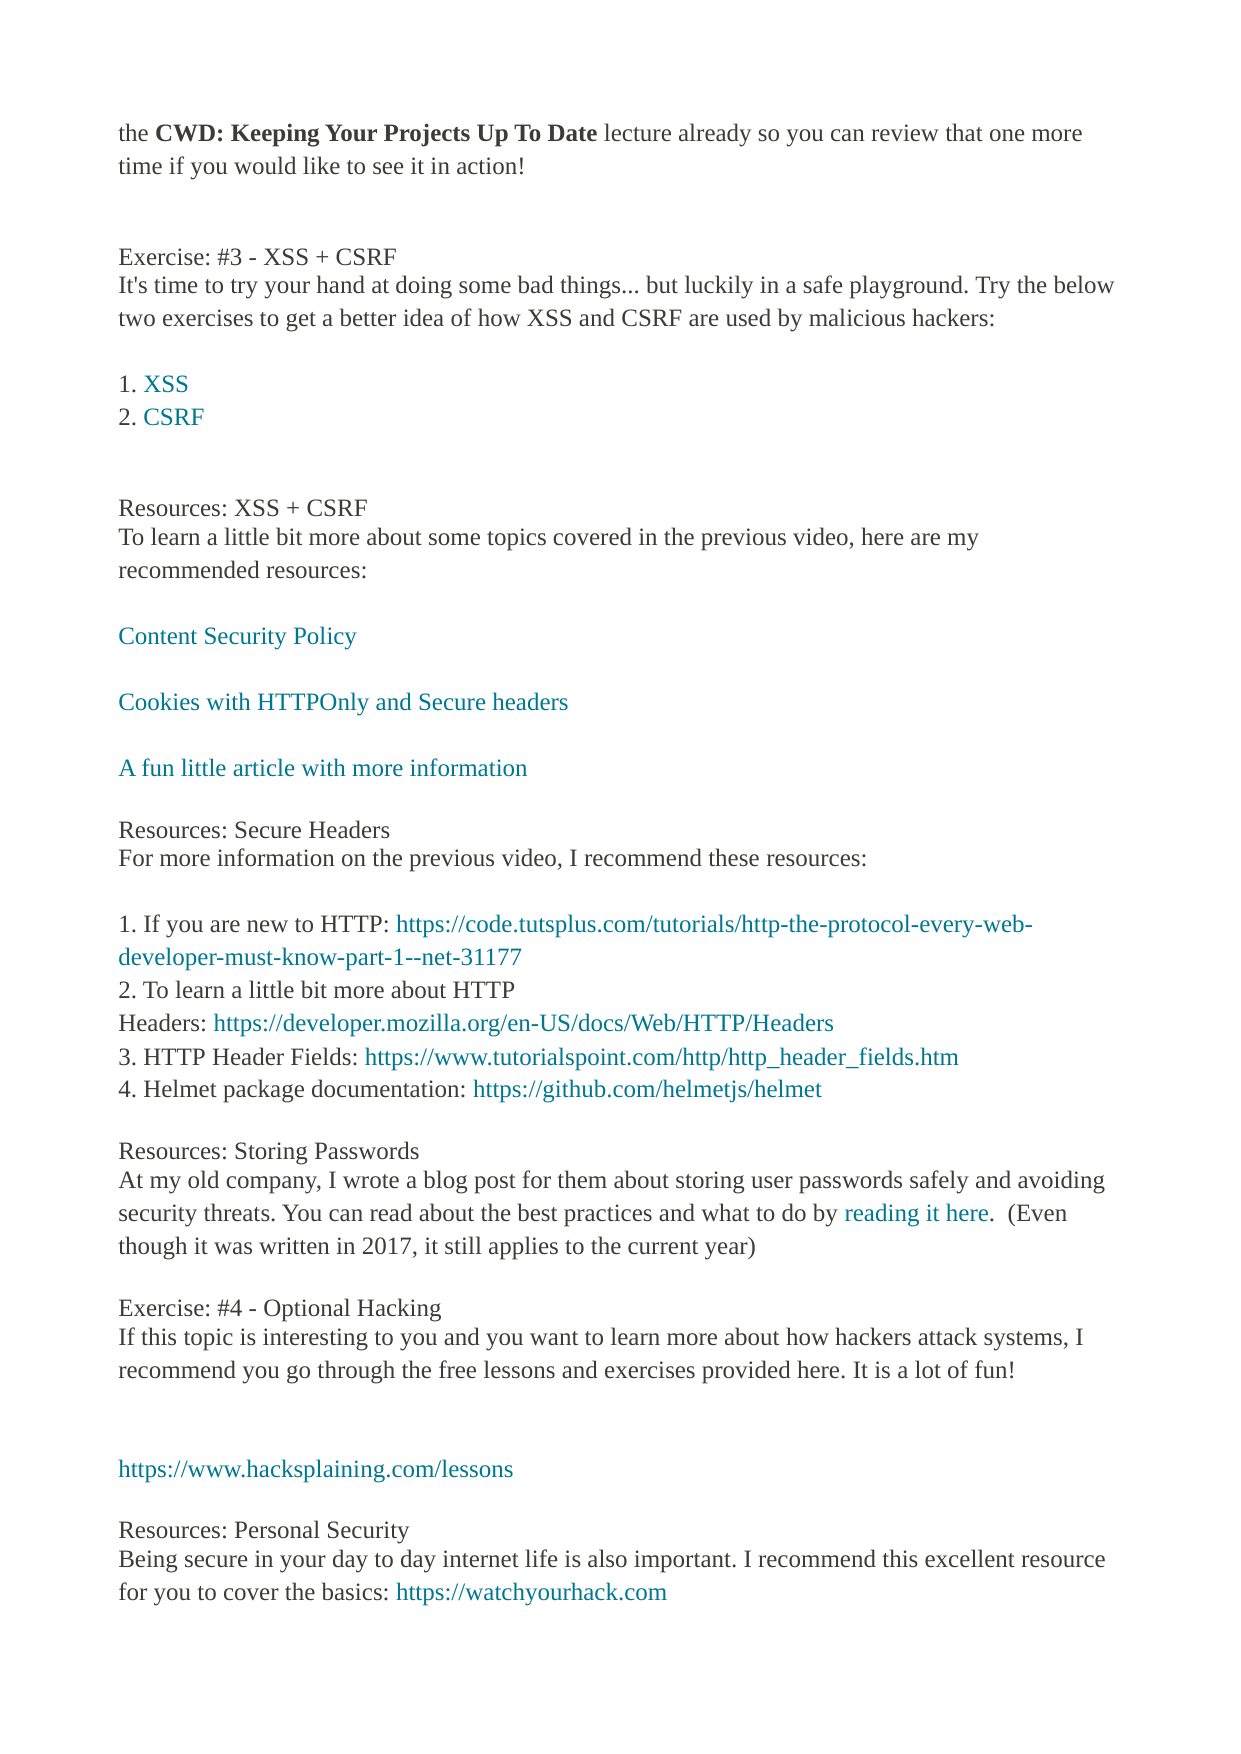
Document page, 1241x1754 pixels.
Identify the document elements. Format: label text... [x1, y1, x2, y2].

text Exercise: #3 - XSS + CSRF [118, 242, 1122, 270]
text At my old company, I wrote a blog post for them about storing user passwords safely and avoiding security threats. You can read about the best practices and what to do by reading it here. (Even though it was written in 2017, it still applies to the current year) [118, 1165, 1122, 1260]
text Exercise: #4 - Optional Hacking [118, 1293, 1122, 1322]
text Being secure in your day to day internet life is also important. I recommend this excellent resource for you to cover the basics: https://watchyourhack.com [118, 1544, 1122, 1606]
text Resources: XSS + CSRF [118, 493, 1122, 522]
text It's time to try your hand at doing some bad things... but luckily in a safe playground. Try the below two exercises to get a better idea of how XSS and CSRF are used by malicious hackers: 1. XSS [118, 270, 1122, 398]
text If this topic is interesting to you and you want to learn more about how hackers attack systems, I recommend you go through the free lessons and exercises provided here. It is a lot of fun! https://www.hacksplaining.com/lessons [118, 1322, 1122, 1482]
text For more information on the previous video, I recommend these resources: 1. If you are new to HTTP: https://code.tutsplus.com/tutorials/http-the-protocol-every-web-developer-must-know-part-1--net-31177 2. To learn a little bit more about HTTP Headers: https://developer.mozilla.org/en-US/docs/Web/HTTP/Headers 3. HTTP Header Fields: https://www.tutorialspoint.com/http/http_header_fields.htm 4. Helmet package documentation: https://github.com/helmetjs/helmet [118, 843, 1122, 1103]
text To learn a little bit more about some topics covered in the previous video, here are my recommended resources: Content Security Policy Cookies with HTTPOnly and Secure headers A fun little article with more information [118, 522, 1122, 782]
text the CWD: Keeping Your Projects Up To Date lecture already so you can review that one more time if you would like to see it in action! [118, 118, 1122, 180]
text Resources: Personal Security [118, 1516, 1122, 1544]
text Resources: Secure Headers [118, 815, 1122, 843]
text Resources: Storing Passwords [118, 1136, 1122, 1165]
text 2. CSRF [118, 402, 1122, 431]
